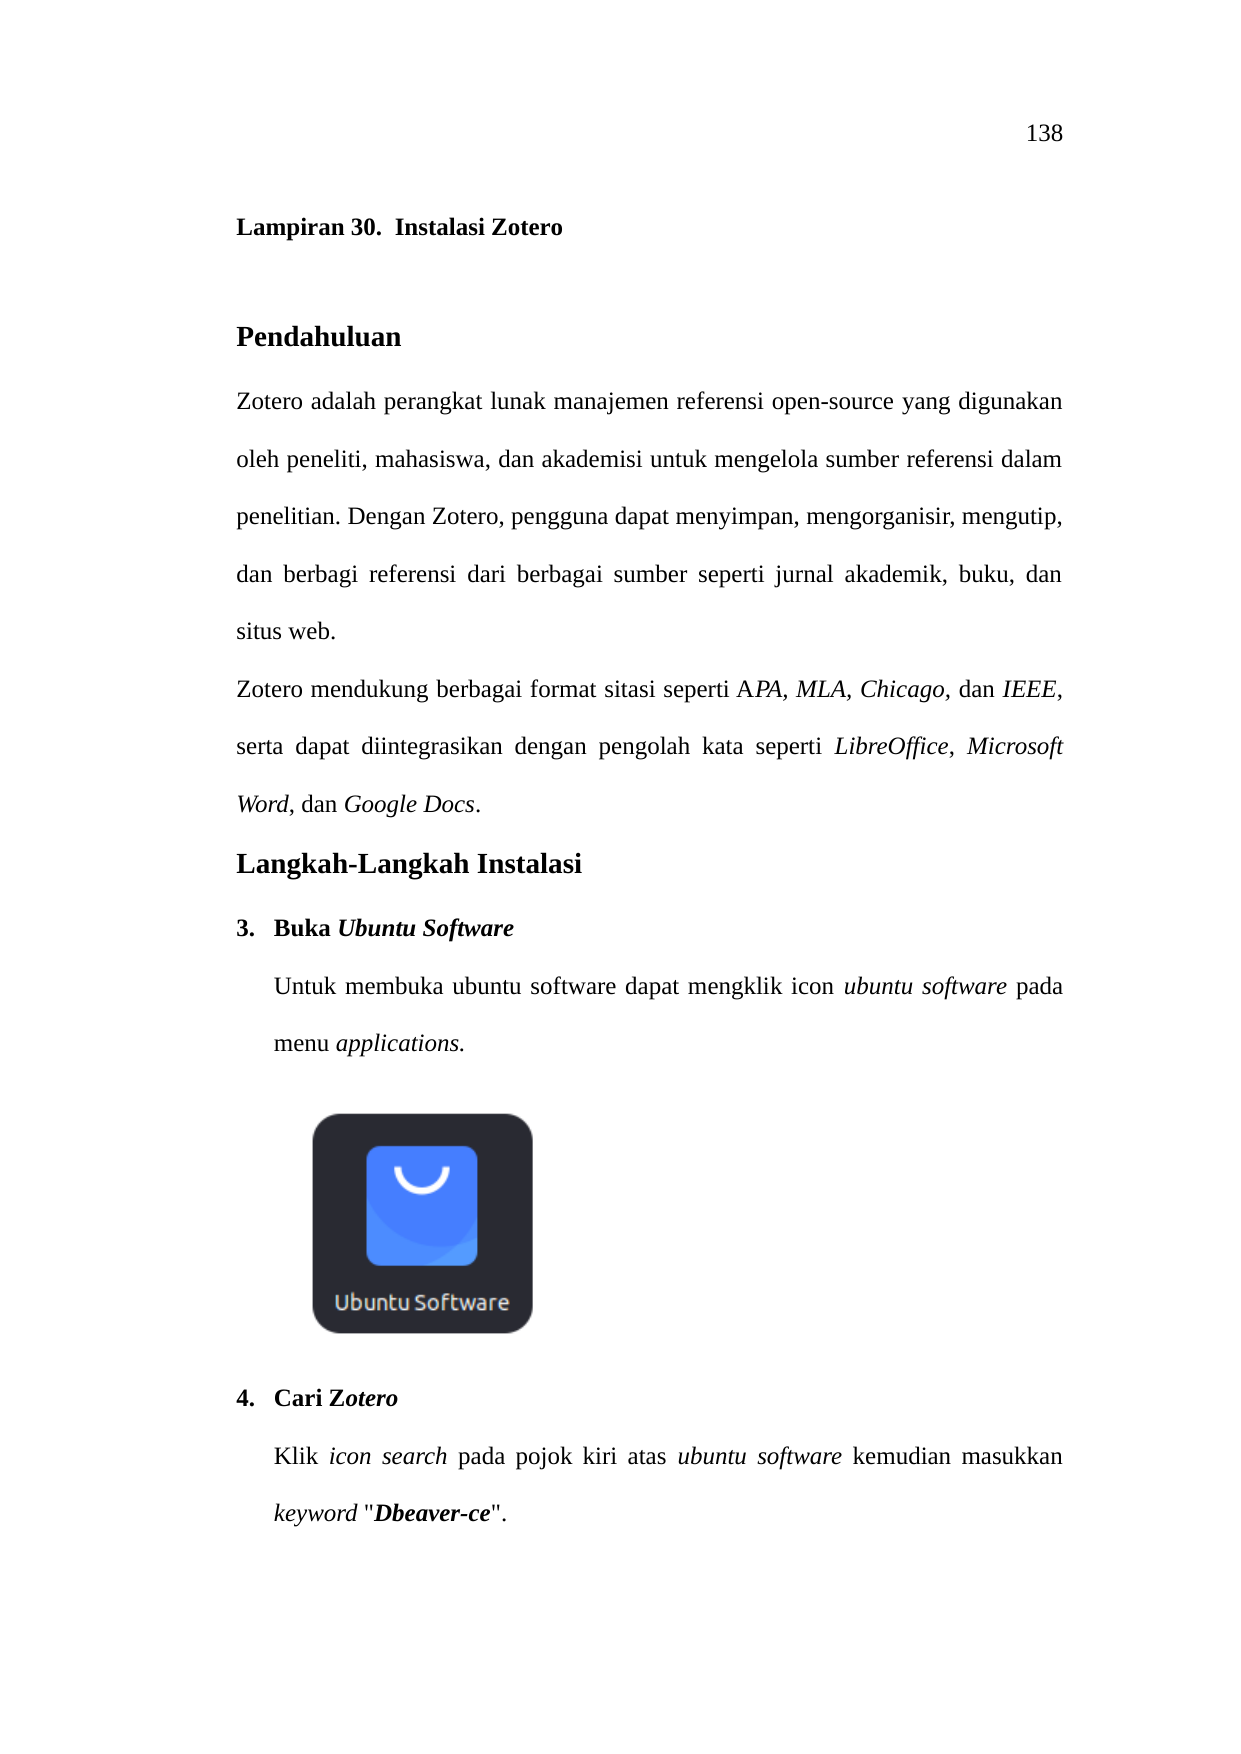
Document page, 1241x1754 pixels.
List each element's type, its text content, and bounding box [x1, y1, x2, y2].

list Buka Ubuntu Software [236, 913, 1063, 942]
text Zotero adalah perangkat lunak manajemen referensi open-source yang digunakan oleh peneliti, mahasiswa, dan akademisi untuk mengelola sumber referensi dalam penelitian. Dengan Zotero, pengguna dapat menyimpan, mengorganisir, mengutip, dan berbagi referensi dari berbagai sumber seperti jurnal akademik, buku, dan situs web. [236, 386, 1063, 645]
text Pendahuluan [236, 319, 1063, 353]
list Klik icon search pada pojok kiri atas ubuntu software kemudian masukkan keyword "Dbeaver-ce". [236, 1441, 1063, 1527]
text Zotero mendukung berbagai format sitasi seperti APA, MLA, Chicago, dan IEEE, serta dapat diintegrasikan dengan pengolah kata seperti LibreOffice, Microsoft Word, dan Google Docs. [236, 674, 1063, 817]
list Cari Zotero [236, 1383, 1063, 1412]
picture [276, 1088, 573, 1352]
subtitle Instalasi Zotero [236, 212, 1063, 241]
text Langkah-Langkah Instalasi [236, 846, 1063, 880]
list Untuk membuka ubuntu software dapat mengklik icon ubuntu software pada menu applications. [236, 971, 1063, 1057]
